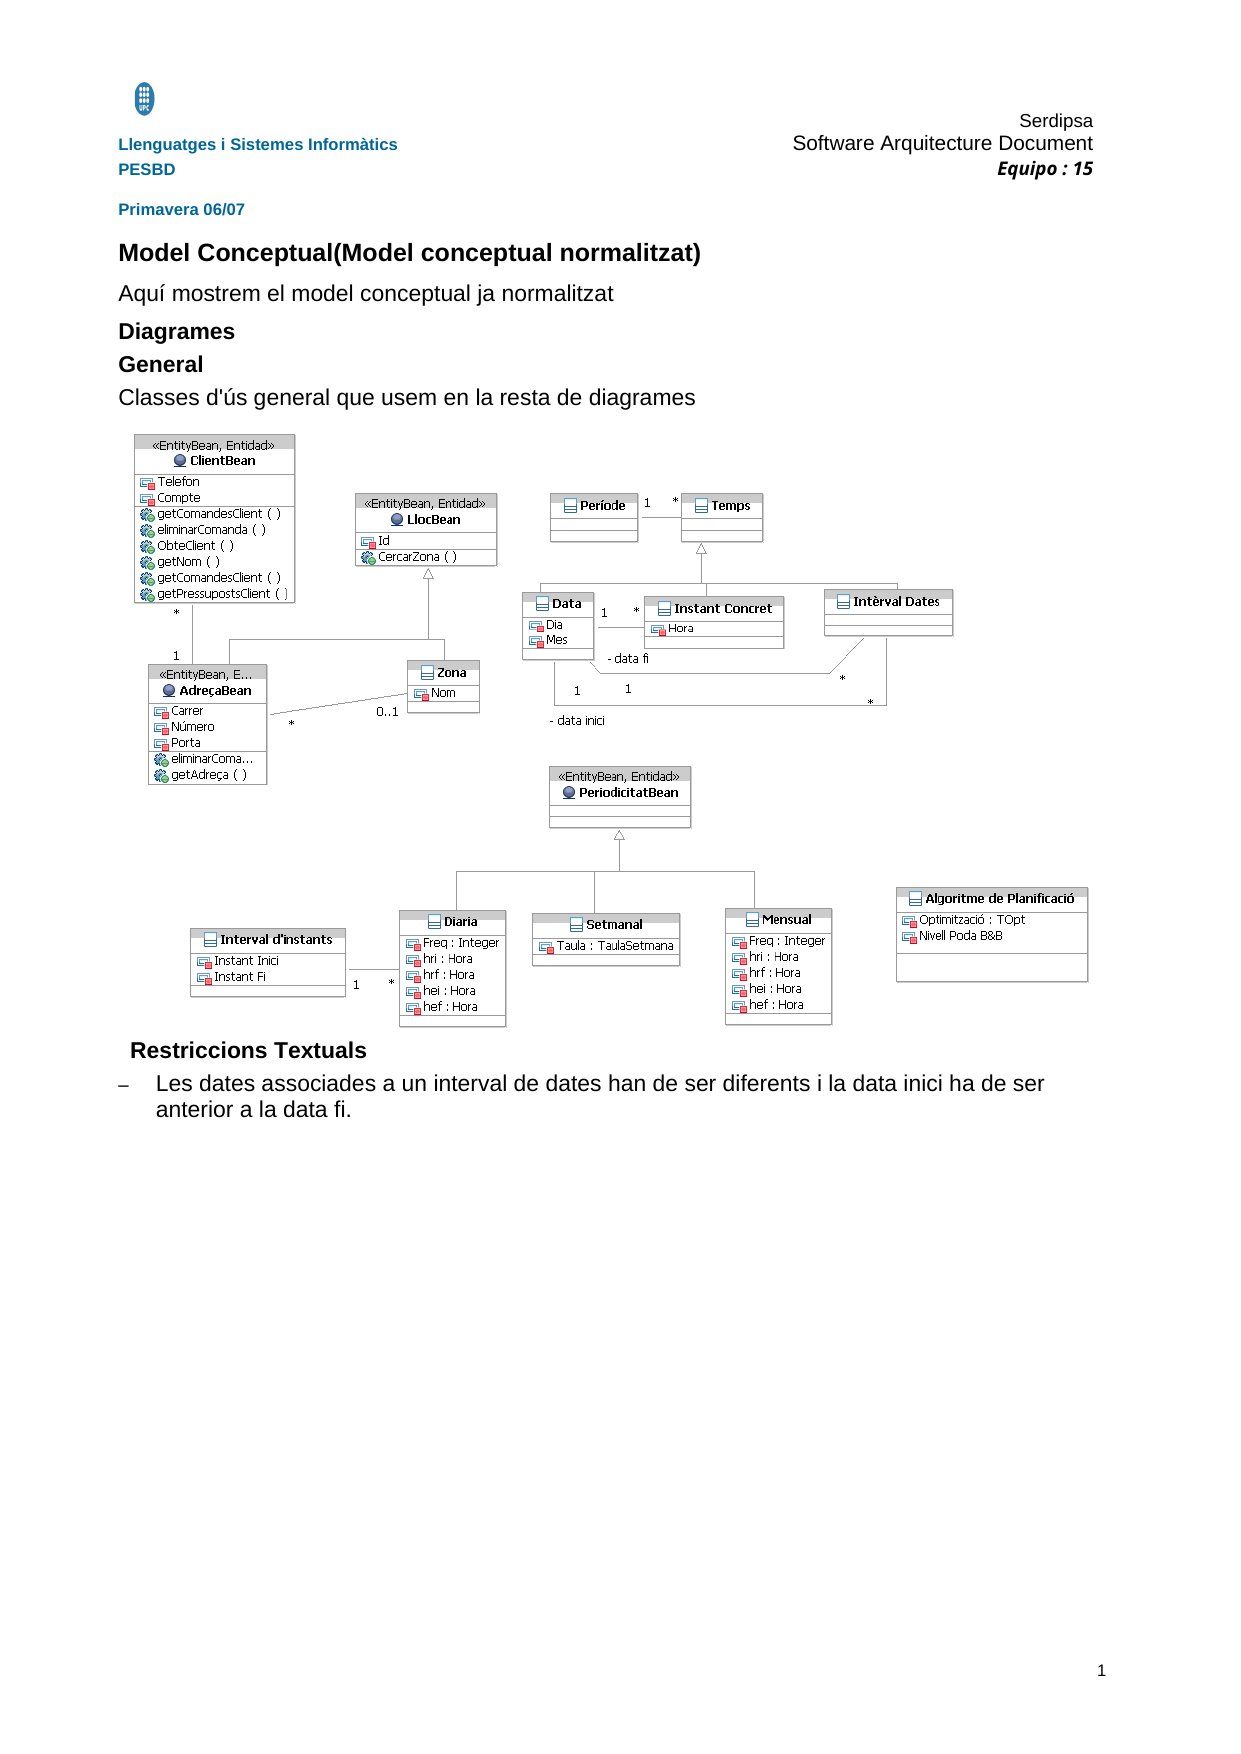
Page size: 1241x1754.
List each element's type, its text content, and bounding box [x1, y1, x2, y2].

subtitle General [118, 351, 1106, 377]
subtitle Model Conceptual(Model conceptual normalitzat) [118, 238, 1106, 267]
list Les dates associades a un interval de dates han de ser diferents i la data inici ha de ser anterior a la data fi. [118, 1070, 1106, 1122]
text Classes d'ús general que usem en la resta de diagrames [118, 383, 1106, 410]
text Aquí mostrem el model conceptual ja normalitzat [118, 279, 1106, 306]
picture [124, 425, 1101, 1038]
subtitle Diagrames [118, 318, 1106, 345]
subtitle Restriccions Textuals [130, 1038, 1106, 1064]
